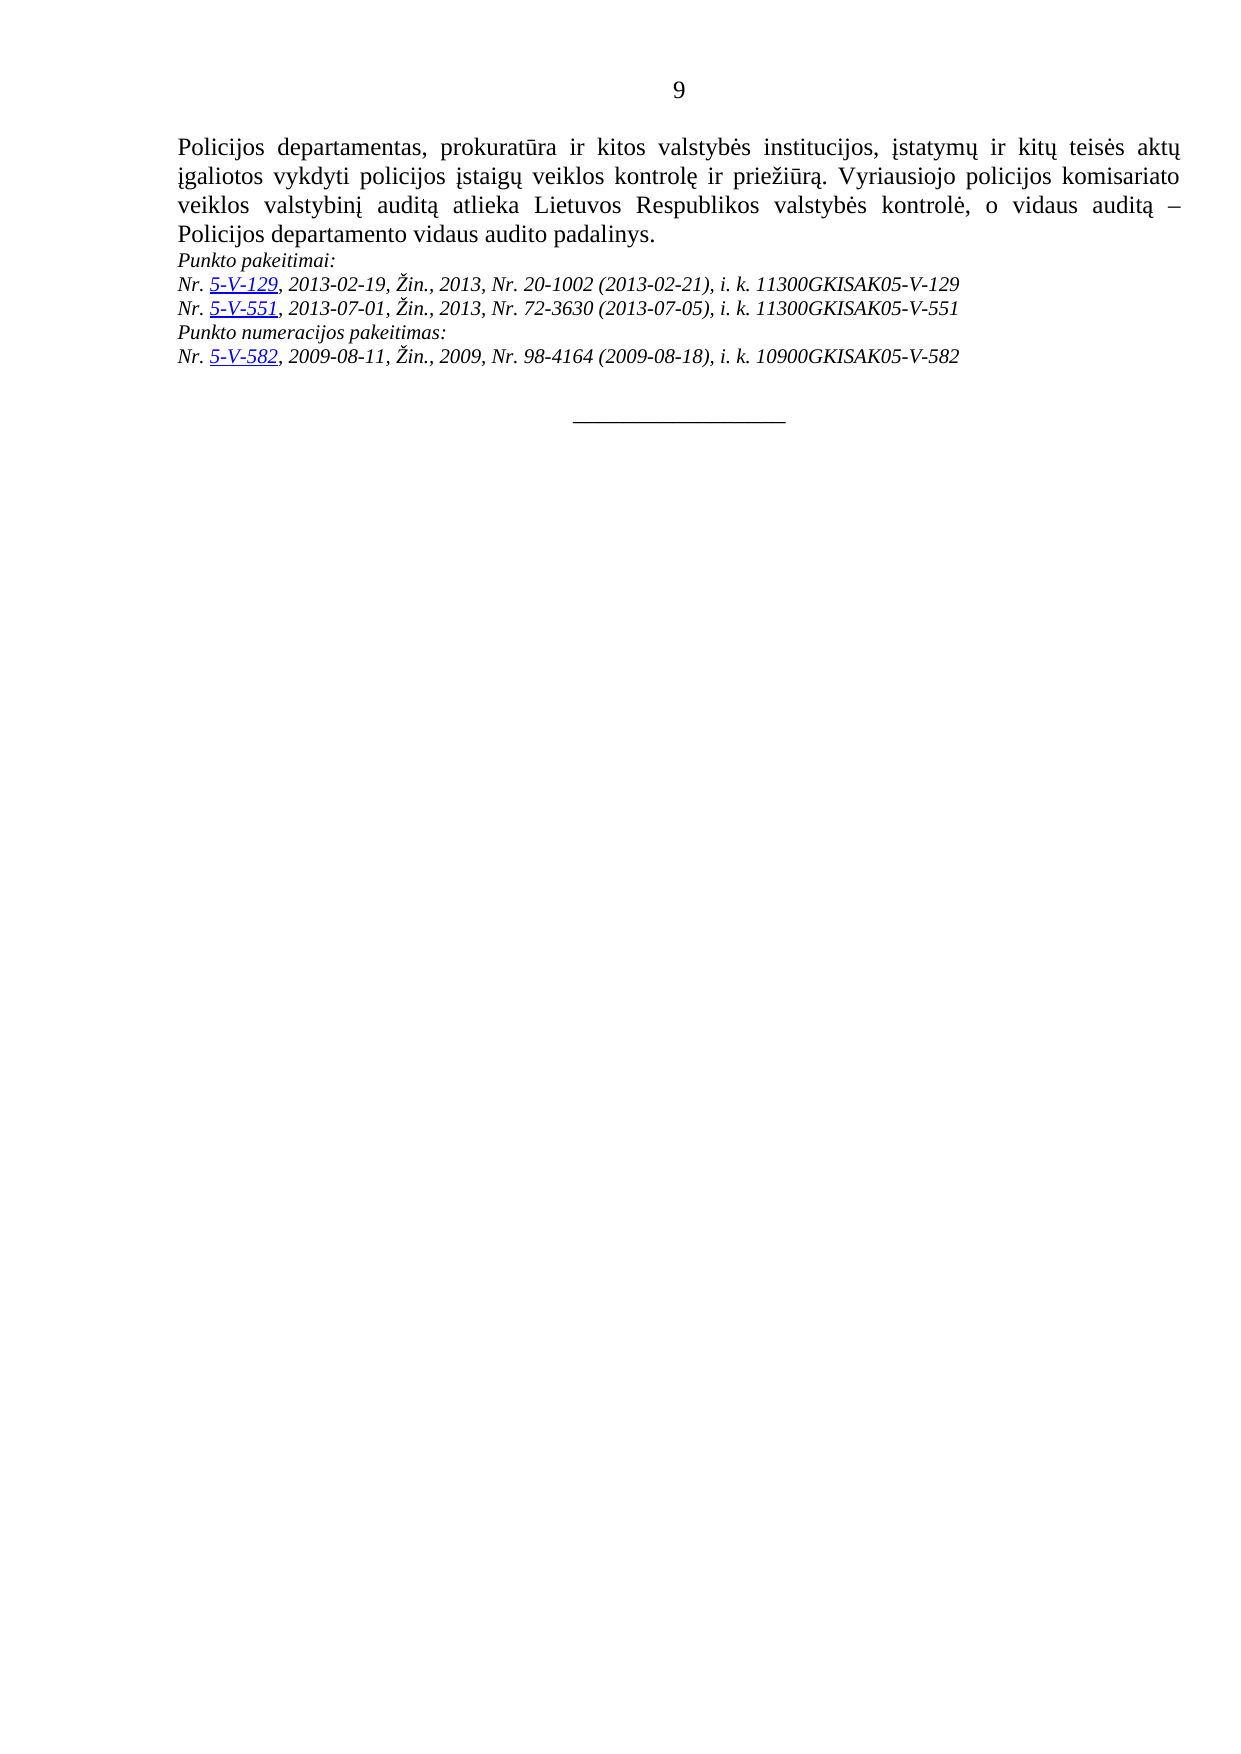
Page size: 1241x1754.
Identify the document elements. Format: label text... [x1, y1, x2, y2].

text Policijos departamentas, prokuratūra ir kitos valstybės institucijos, įstatymų ir kitų teisės aktų įgaliotos vykdyti policijos įstaigų veiklos kontrolę ir priežiūrą. Vyriausiojo policijos komisariato veiklos valstybinį auditą atlieka Lietuvos Respublikos valstybės kontrolė, o vidaus auditą – Policijos departamento vidaus audito padalinys. [177, 132, 1181, 247]
text Nr. 5-V-129, 2013-02-19, Žin., 2013, Nr. 20-1002 (2013-02-21), i. k. 11300GKISAK05-V-129 [177, 272, 1181, 296]
text _________________ [177, 397, 1181, 425]
text Punkto pakeitimai: [177, 247, 1181, 272]
text Punkto numeracijos pakeitimas: [177, 320, 1181, 344]
text Nr. 5-V-551, 2013-07-01, Žin., 2013, Nr. 72-3630 (2013-07-05), i. k. 11300GKISAK05-V-551 [177, 296, 1181, 320]
text Nr. 5-V-582, 2009-08-11, Žin., 2009, Nr. 98-4164 (2009-08-18), i. k. 10900GKISAK05-V-582 [177, 344, 1181, 368]
